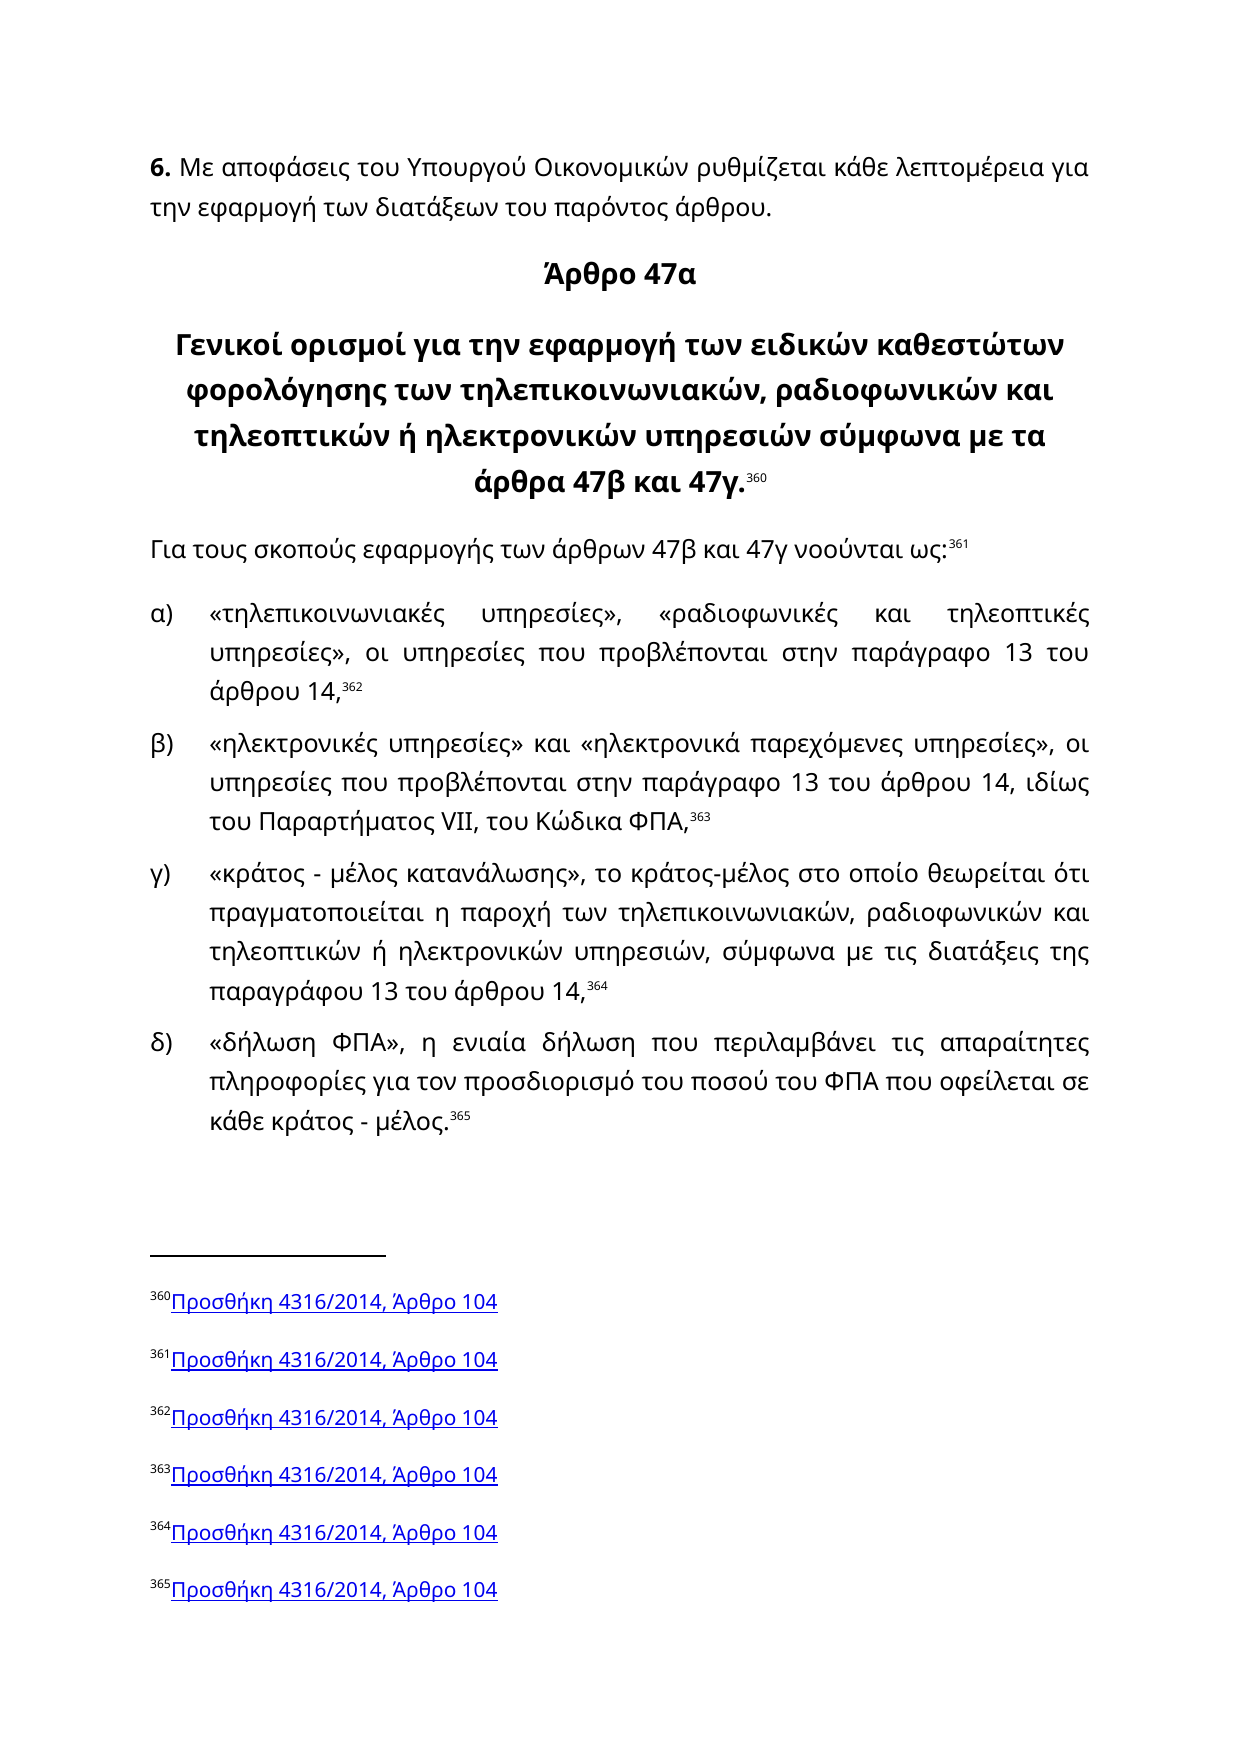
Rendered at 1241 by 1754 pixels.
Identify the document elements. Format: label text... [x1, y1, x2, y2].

text Προσθήκη 4316/2014, Άρθρο 104 [150, 1287, 1090, 1316]
subtitle Γενικοί ορισμοί για την εφαρμογή των ειδικών καθεστώτων φορολόγησης των τηλεπικοινωνιακών, ραδιοφωνικών και τηλεοπτικών ή ηλεκτρονικών υπηρεσιών σύμφωνα με τα άρθρα 47β και 47γ. [150, 324, 1090, 501]
subtitle Άρθρο 47α [150, 253, 1090, 293]
text Προσθήκη 4316/2014, Άρθρο 104 [150, 1345, 1090, 1373]
list β) «ηλεκτρονικές υπηρεσίες» και «ηλεκτρονικά παρεχόμενες υπηρεσίες», οι υπηρεσίες που προβλέπονται στην παράγραφο 13 του άρθρου 14, ιδίως του Παραρτήματος VII, του Κώδικα ΦΠΑ, [150, 726, 1090, 838]
text Προσθήκη 4316/2014, Άρθρο 104 [150, 1403, 1090, 1431]
text Προσθήκη 4316/2014, Άρθρο 104 [150, 1460, 1090, 1489]
list δ) «δήλωση ΦΠΑ», η ενιαία δήλωση που περιλαμβάνει τις απαραίτητες πληροφορίες για τον προσδιορισμό του ποσού του ΦΠΑ που οφείλεται σε κάθε κράτος - μέλος. [150, 1025, 1090, 1137]
list γ) «κράτος - μέλος κατανάλωσης», το κράτος-μέλος στο οποίο θεωρείται ότι πραγματοποιείται η παροχή των τηλεπικοινωνιακών, ραδιοφωνικών και τηλεοπτικών ή ηλεκτρονικών υπηρεσιών, σύμφωνα με τις διατάξεις της παραγράφου 13 του άρθρου 14, [150, 856, 1090, 1007]
text Προσθήκη 4316/2014, Άρθρο 104 [150, 1576, 1090, 1604]
text Προσθήκη 4316/2014, Άρθρο 104 [150, 1518, 1090, 1546]
text Για τους σκοπούς εφαρμογής των άρθρων 47β και 47γ νοούνται ως: [150, 531, 1090, 566]
text 6. Με αποφάσεις του Υπουργού Οικονομικών ρυθμίζεται κάθε λεπτομέρεια για την εφαρμογή των διατάξεων του παρόντος άρθρου. [150, 150, 1090, 223]
list α) «τηλεπικοινωνιακές υπηρεσίες», «ραδιοφωνικές και τηλεοπτικές υπηρεσίες», οι υπηρεσίες που προβλέπονται στην παράγραφο 13 του άρθρου 14, [150, 596, 1090, 708]
